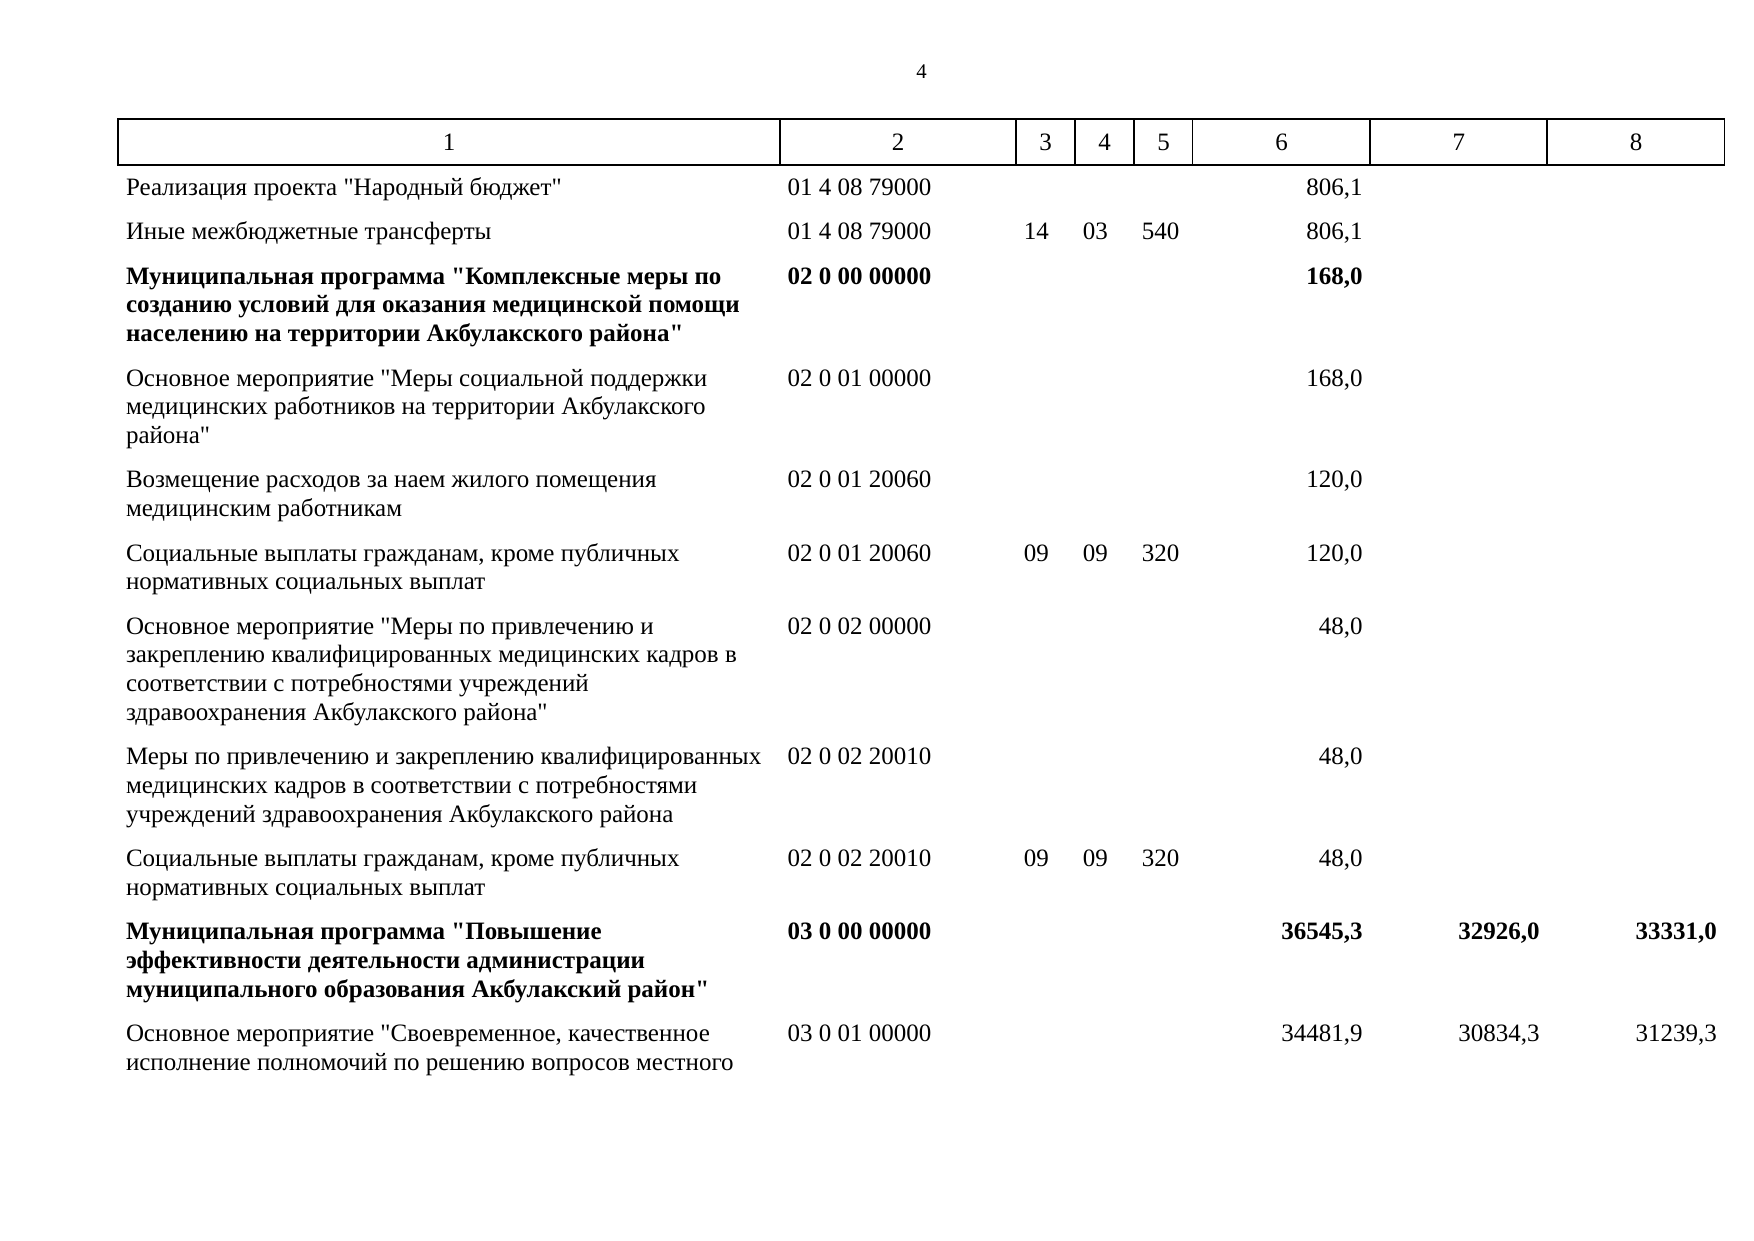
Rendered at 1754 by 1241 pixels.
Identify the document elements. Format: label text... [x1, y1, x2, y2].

table_cell [1370, 603, 1547, 733]
table_cell 120,0 [1193, 457, 1370, 530]
table_cell [1547, 835, 1724, 908]
table_cell 02 0 00 00000 [780, 253, 1016, 355]
table_header 8 [1555, 128, 1716, 156]
table_cell 540 [1134, 209, 1193, 253]
table_cell [1134, 734, 1193, 835]
table_cell [1075, 909, 1134, 1010]
table_cell 03 [1075, 209, 1134, 253]
table_cell Основное мероприятие "Меры социальной поддержки медицинских работников на территории Акбулакского района" [118, 355, 780, 457]
table_cell [1016, 457, 1075, 530]
table_header 4 [1083, 128, 1126, 156]
table_cell 03 0 00 00000 [780, 909, 1016, 1010]
table_cell [1134, 603, 1193, 733]
table_cell 02 0 01 20060 [780, 530, 1016, 603]
table_cell 806,1 [1193, 166, 1370, 208]
table_cell 48,0 [1193, 835, 1370, 908]
table_cell 02 0 02 20010 [780, 734, 1016, 835]
table_cell Возмещение расходов за наем жилого помещения медицинским работникам [118, 457, 780, 530]
table_cell [1016, 603, 1075, 733]
table_cell 32926,0 [1370, 909, 1547, 1010]
table_cell [1016, 909, 1075, 1010]
table_cell 30834,3 [1370, 1010, 1547, 1083]
table_cell Социальные выплаты гражданам, кроме публичных нормативных социальных выплат [118, 835, 780, 908]
table_cell 01 4 08 79000 [780, 209, 1016, 253]
table_cell Муниципальная программа "Повышение эффективности деятельности администрации муниципального образования Акбулакский район" [118, 909, 780, 1010]
table_cell [1370, 835, 1547, 908]
table_cell [1134, 457, 1193, 530]
table_cell 48,0 [1193, 603, 1370, 733]
table_cell 33331,0 [1547, 909, 1724, 1010]
table_header 5 [1142, 128, 1185, 156]
table_cell Реализация проекта "Народный бюджет" [118, 166, 780, 208]
table_cell [1075, 603, 1134, 733]
table_cell [1547, 530, 1724, 603]
table_cell 01 4 08 79000 [780, 166, 1016, 208]
table_cell [1134, 166, 1193, 208]
table_cell 02 0 01 20060 [780, 457, 1016, 530]
table_cell [1370, 530, 1547, 603]
table_cell [1075, 1010, 1134, 1083]
table_cell 14 [1016, 209, 1075, 253]
table_cell 09 [1075, 835, 1134, 908]
table_cell [1016, 1010, 1075, 1083]
table_cell [1547, 734, 1724, 835]
table_cell [1075, 457, 1134, 530]
table_cell 120,0 [1193, 530, 1370, 603]
table_cell 48,0 [1193, 734, 1370, 835]
table_cell [1370, 166, 1547, 208]
table_cell [1075, 166, 1134, 208]
table_cell [1075, 253, 1134, 355]
table_header 3 [1024, 128, 1067, 156]
table_header 7 [1378, 128, 1539, 156]
table_header [1135, 120, 1192, 164]
table_cell 02 0 01 00000 [780, 355, 1016, 457]
table_cell [1134, 253, 1193, 355]
table_cell 09 [1016, 530, 1075, 603]
table_cell 320 [1134, 835, 1193, 908]
table_cell 36545,3 [1193, 909, 1370, 1010]
table_cell 31239,3 [1547, 1010, 1724, 1083]
table_cell [1016, 166, 1075, 208]
table_cell Меры по привлечению и закреплению квалифицированных медицинских кадров в соответствии с потребностями учреждений здравоохранения Акбулакского района [118, 734, 780, 835]
table_cell 02 0 02 20010 [780, 835, 1016, 908]
table_cell 34481,9 [1193, 1010, 1370, 1083]
table_header 6 [1201, 128, 1362, 156]
table_cell [1547, 166, 1724, 208]
table_cell 02 0 02 00000 [780, 603, 1016, 733]
table_cell Иные межбюджетные трансферты [118, 209, 780, 253]
table_cell [1016, 355, 1075, 457]
table_cell 03 0 01 00000 [780, 1010, 1016, 1083]
table_cell [1134, 1010, 1193, 1083]
table_cell [1075, 355, 1134, 457]
table_cell 09 [1016, 835, 1075, 908]
table_header [1017, 120, 1074, 164]
table_cell [1134, 355, 1193, 457]
table_cell Муниципальная программа "Комплексные меры по созданию условий для оказания медицинской помощи населению на территории Акбулакского района" [118, 253, 780, 355]
table_cell Основное мероприятие "Меры по привлечению и закреплению квалифицированных медицинских кадров в соответствии с потребностями учреждений здравоохранения Акбулакского района" [118, 603, 780, 733]
table_header [119, 120, 779, 164]
table_cell [1075, 734, 1134, 835]
table_cell 806,1 [1193, 209, 1370, 253]
table_cell [1016, 734, 1075, 835]
table_cell Социальные выплаты гражданам, кроме публичных нормативных социальных выплат [118, 530, 780, 603]
table_cell [1370, 734, 1547, 835]
table_cell [1370, 253, 1547, 355]
table_cell Основное мероприятие "Своевременное, качественное исполнение полномочий по решению вопросов местного [118, 1010, 780, 1083]
table_cell [1016, 253, 1075, 355]
table_cell [1547, 253, 1724, 355]
table_cell [1134, 909, 1193, 1010]
table_cell [1547, 457, 1724, 530]
table_cell [1547, 603, 1724, 733]
table_header [1193, 120, 1369, 164]
table_cell [1547, 209, 1724, 253]
table_header 2 [788, 128, 1008, 156]
table_cell [1370, 457, 1547, 530]
table_cell [1547, 355, 1724, 457]
table_cell 09 [1075, 530, 1134, 603]
table_header [1076, 120, 1133, 164]
table_header [1548, 120, 1724, 164]
table_header 1 [126, 128, 772, 156]
table_header [781, 120, 1015, 164]
table_cell [1370, 209, 1547, 253]
table_cell 168,0 [1193, 355, 1370, 457]
table_cell 168,0 [1193, 253, 1370, 355]
table_header [1371, 120, 1546, 164]
table_cell 320 [1134, 530, 1193, 603]
table_cell [1370, 355, 1547, 457]
